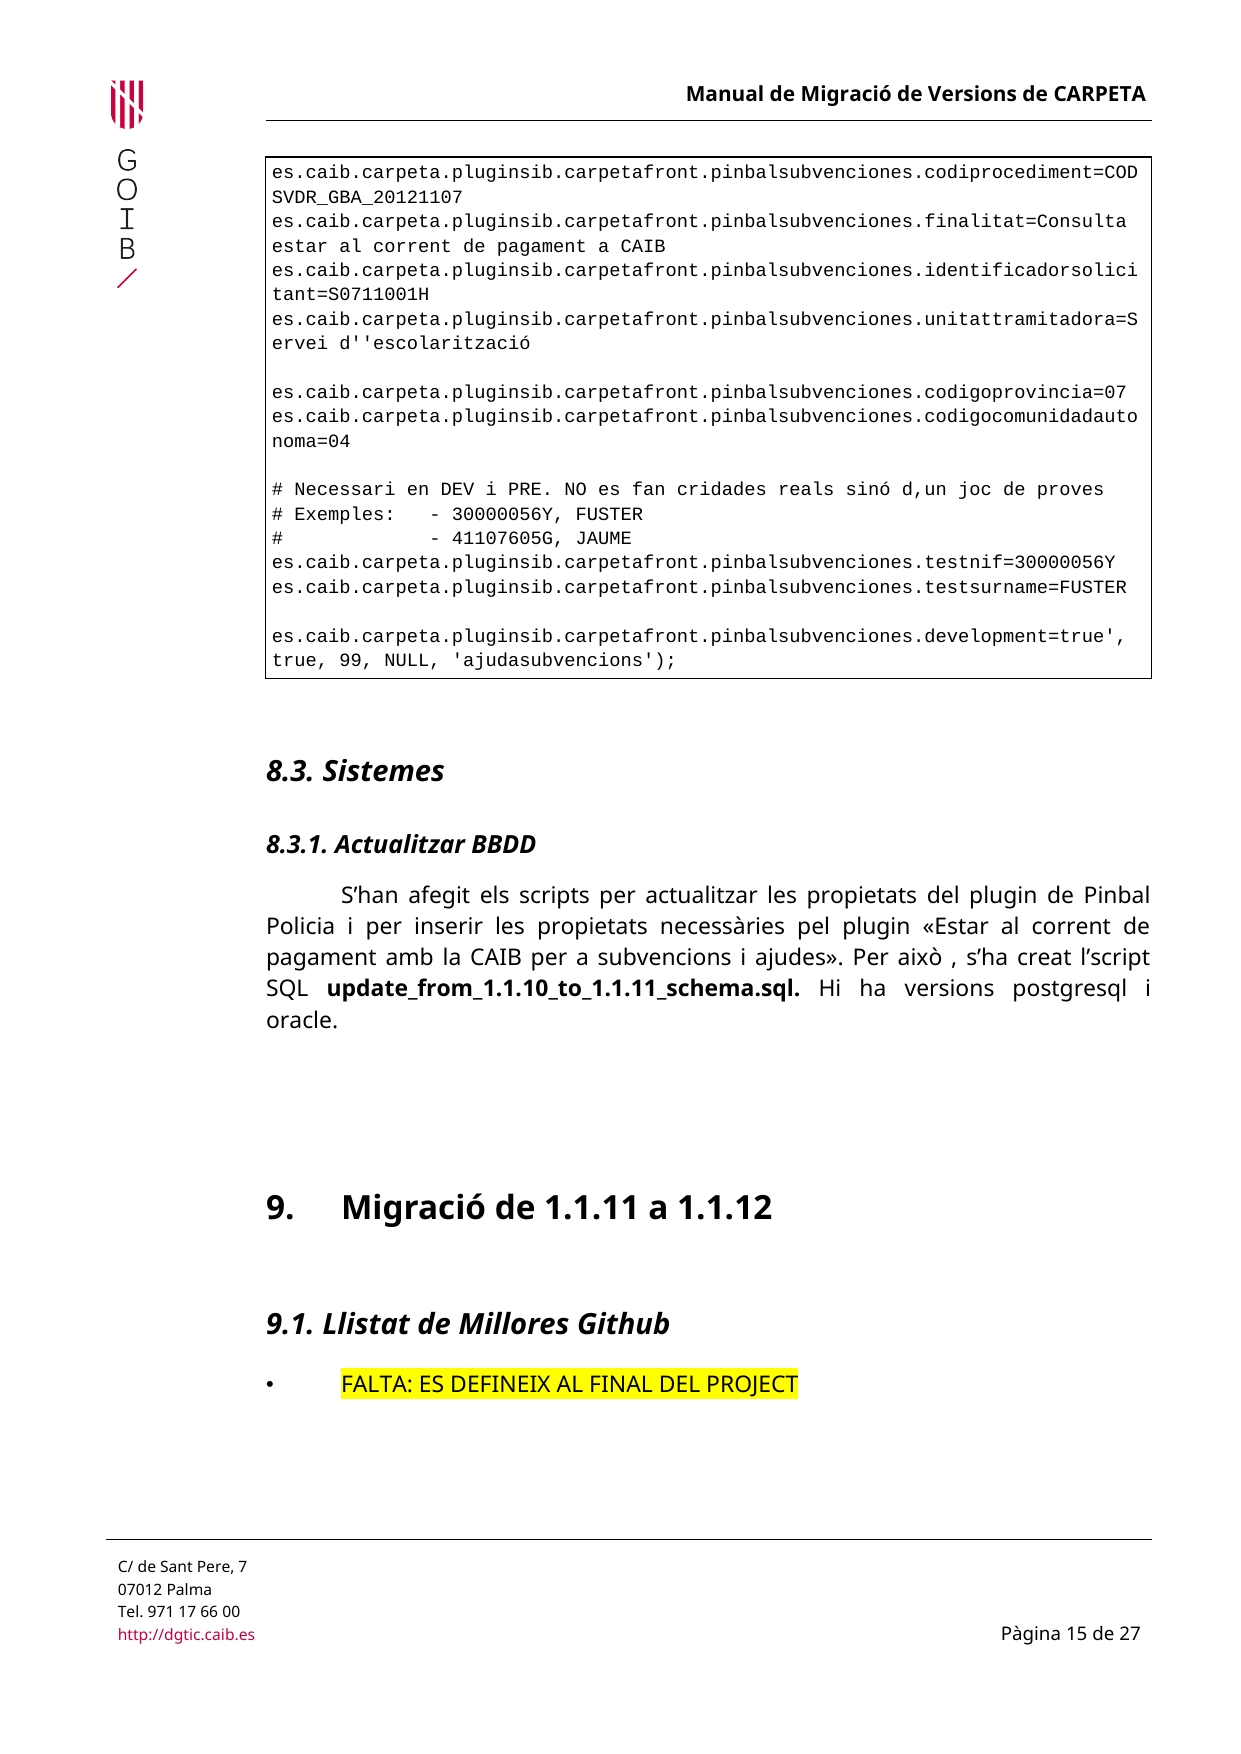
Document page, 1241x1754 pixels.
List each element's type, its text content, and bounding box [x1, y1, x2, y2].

subtitle Llistat de Millores Github [266, 1304, 1152, 1343]
list FALTA: ES DEFINEIX AL FINAL DEL PROJECT [266, 1368, 1152, 1399]
subtitle Sistemes [266, 750, 1152, 790]
subtitle Actualitzar BBDD [266, 826, 1152, 861]
list S’han afegit els scripts per actualitzar les propietats del plugin de Pinbal Policia i per inserir les propietats necessàries pel plugin «Estar al corrent de pagament amb la CAIB per a subvencions i ajudes». Per això , s’ha creat l’script SQL update_from_1.1.10_to_1.1.11_schema.sql. Hi ha versions postgresql i oracle. [266, 878, 1152, 1035]
subtitle Migració de 1.1.11 a 1.1.12 [266, 1184, 1152, 1229]
picture [82, 57, 172, 319]
table_header es.caib.carpeta.pluginsib.carpetafront.pinbalsubvenciones.codiprocediment=CODSVDR_GBA_20121107 es.caib.carpeta.pluginsib.carpetafront.pinbalsubvenciones.finalitat=Consulta estar al corrent de pagament a CAIB es.caib.carpeta.pluginsib.carpetafront.pinbalsubvenciones.identificadorsolicitant=S0711001H es.caib.carpeta.pluginsib.carpetafront.pinbalsubvenciones.unitattramitadora=Servei d''escolarització es.caib.carpeta.pluginsib.carpetafront.pinbalsubvenciones.codigoprovincia=07 es.caib.carpeta.pluginsib.carpetafront.pinbalsubvenciones.codigocomunidadautonoma=04 # Necessari en DEV i PRE. NO es fan cridades reals sinó d,un joc de proves # Exemples: - 30000056Y, FUSTER # - 41107605G, JAUME es.caib.carpeta.pluginsib.carpetafront.pinbalsubvenciones.testnif=30000056Y es.caib.carpeta.pluginsib.carpetafront.pinbalsubvenciones.testsurname=FUSTER es.caib.carpeta.pluginsib.carpetafront.pinbalsubvenciones.development=true', true, 99, NULL, 'ajudasubvencions'); [266, 158, 1151, 678]
